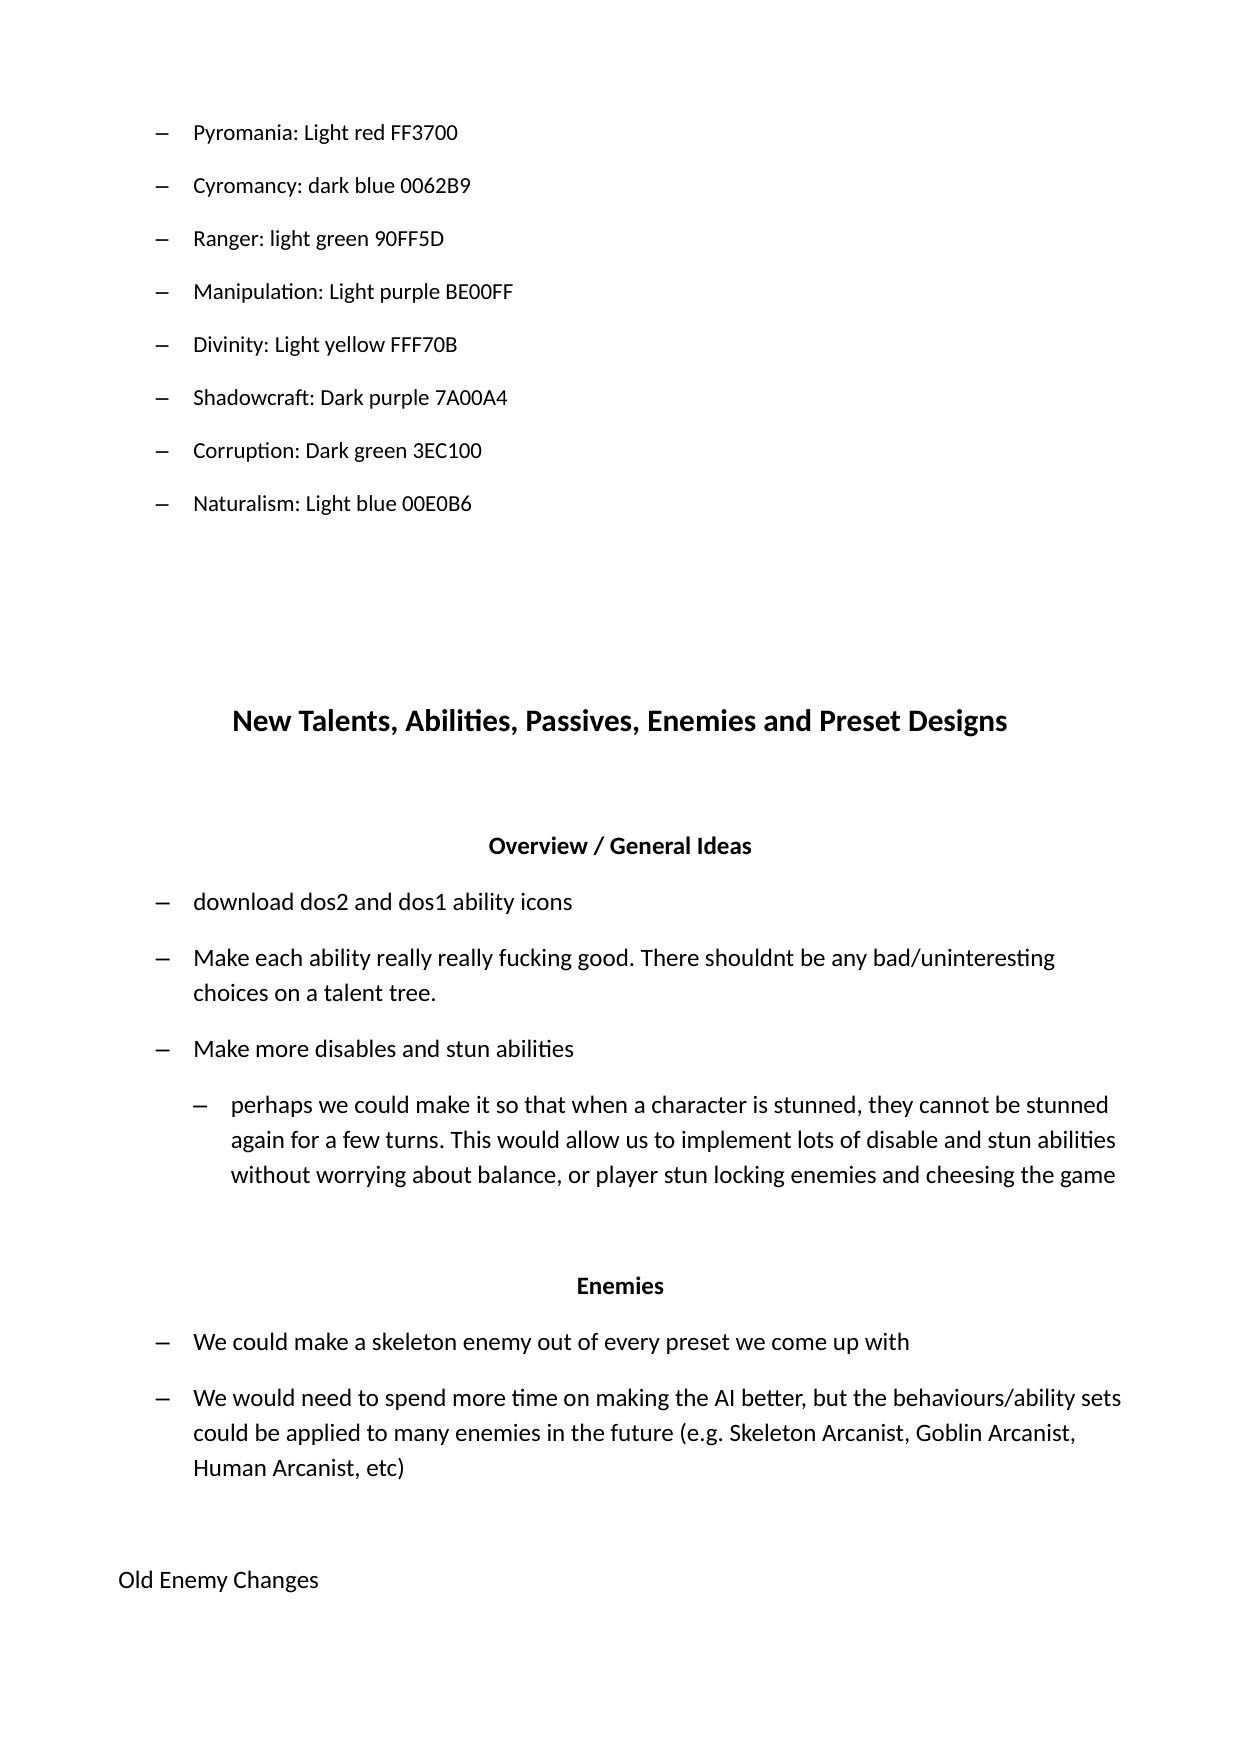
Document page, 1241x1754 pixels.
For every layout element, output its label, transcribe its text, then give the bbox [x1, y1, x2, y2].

text Overview / General Ideas [118, 831, 1122, 861]
list Pyromania: Light red FF3700 [156, 118, 1122, 146]
list Make each ability really really fucking good. There shouldnt be any bad/uninteresting choices on a talent tree. [156, 942, 1122, 1008]
text Enemies [118, 1271, 1122, 1301]
text Old Enemy Changes [118, 1564, 1122, 1594]
list perhaps we could make it so that when a character is stunned, they cannot be stunned again for a few turns. This would allow us to implement lots of disable and stun abilities without worrying about balance, or player stun locking enemies and cheesing the game [193, 1089, 1122, 1189]
list Naturalism: Light blue 00E0B6 [156, 489, 1122, 517]
text New Talents, Abilities, Passives, Enemies and Preset Designs [118, 701, 1122, 739]
list We could make a skeleton enemy out of every preset we come up with [156, 1326, 1122, 1357]
list Shadowcraft: Dark purple 7A00A4 [156, 383, 1122, 411]
list Ranger: light green 90FF5D [156, 224, 1122, 252]
list We would need to spend more time on making the AI better, but the behaviours/ability sets could be applied to many enemies in the future (e.g. Skeleton Arcanist, Goblin Arcanist, Human Arcanist, etc) [156, 1382, 1122, 1483]
list Divinity: Light yellow FFF70B [156, 330, 1122, 358]
list Corruption: Dark green 3EC100 [156, 436, 1122, 464]
list Make more disables and stun abilities [156, 1033, 1122, 1063]
list Cyromancy: dark blue 0062B9 [156, 171, 1122, 199]
list download dos2 and dos1 ability icons [156, 886, 1122, 917]
list Manipulation: Light purple BE00FF [156, 277, 1122, 305]
